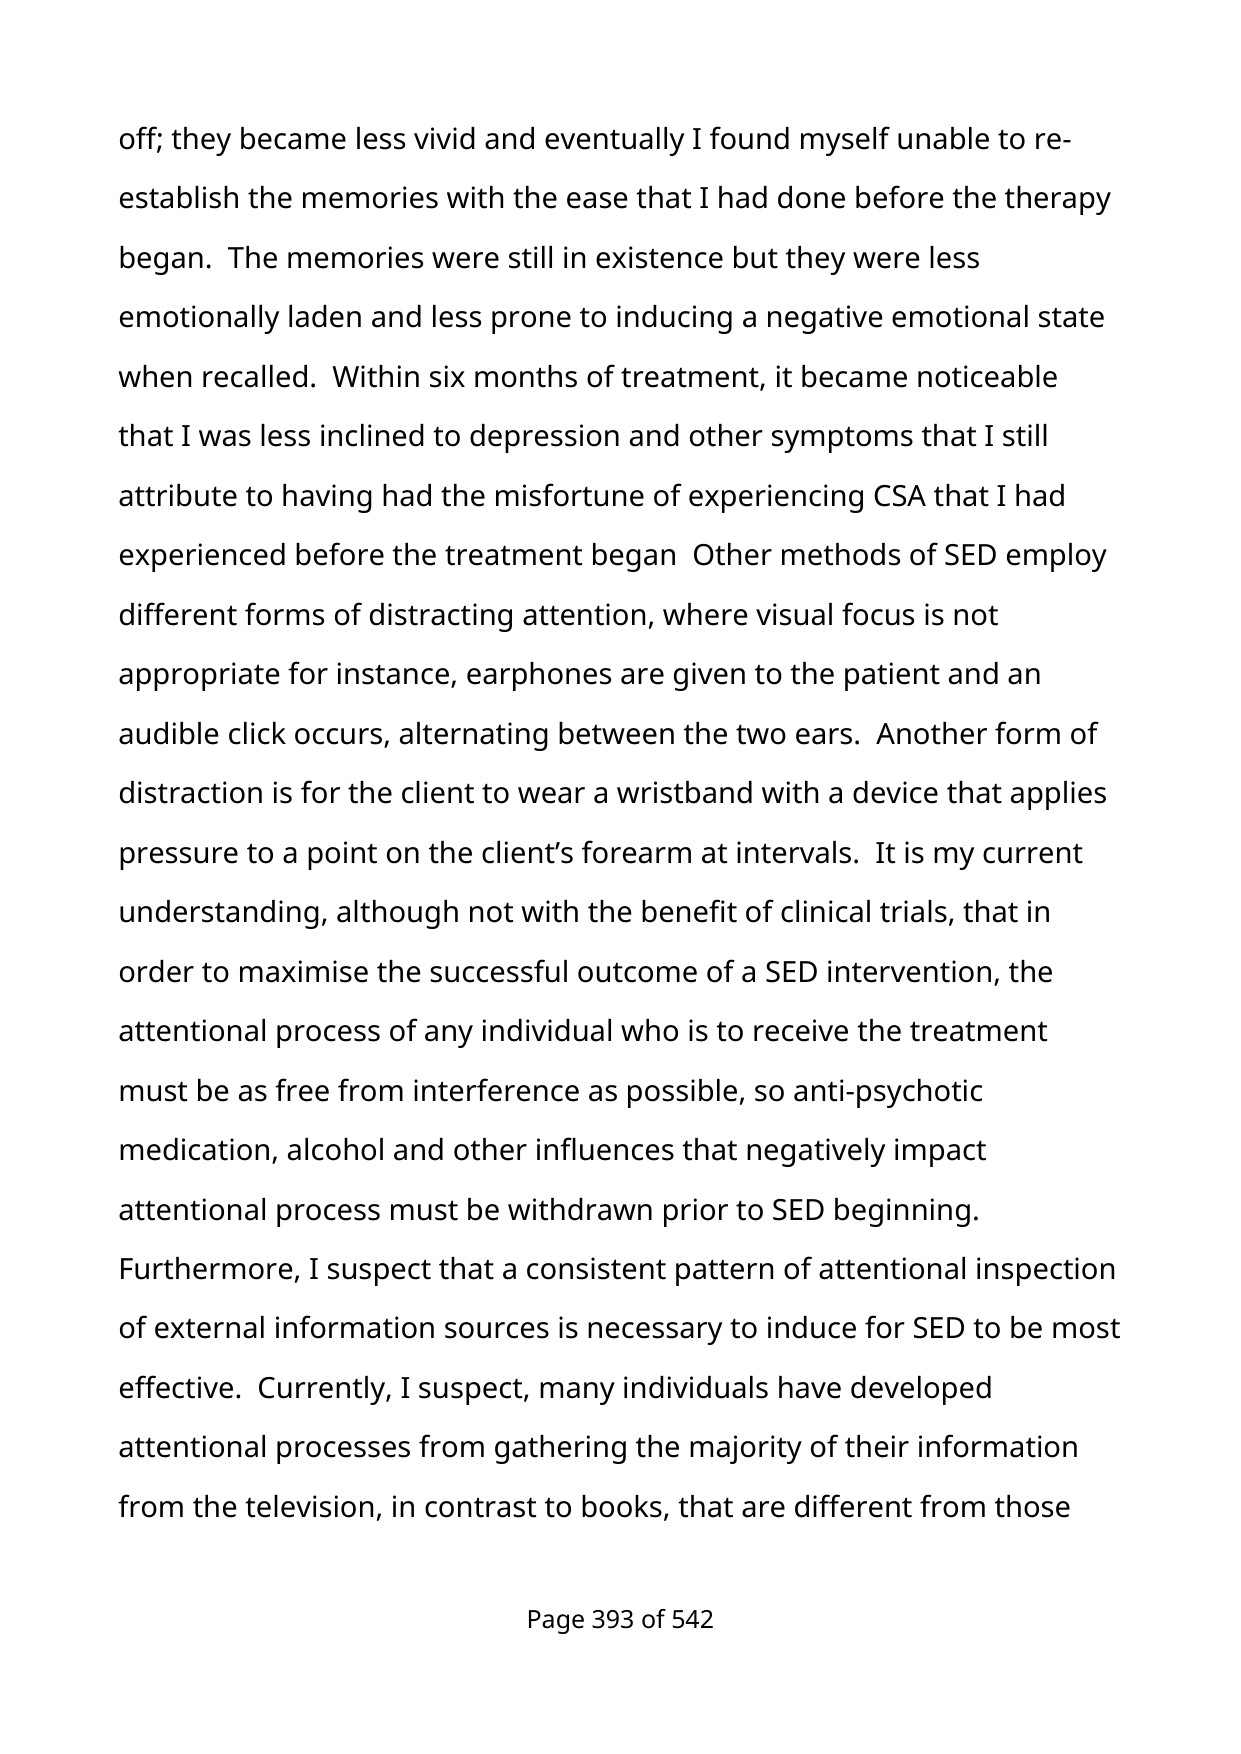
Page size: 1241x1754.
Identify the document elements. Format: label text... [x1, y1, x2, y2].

text off; they became less vivid and eventually I found myself unable to re-establish the memories with the ease that I had done before the therapy began. The memories were still in existence but they were less emotionally laden and less prone to inducing a negative emotional state when recalled. Within six months of treatment, it became noticeable that I was less inclined to depression and other symptoms that I still attribute to having had the misfortune of experiencing CSA that I had experienced before the treatment began Other methods of SED employ different forms of distracting attention, where visual focus is not appropriate for instance, earphones are given to the patient and an audible click occurs, alternating between the two ears. Another form of distraction is for the client to wear a wristband with a device that applies pressure to a point on the client’s forearm at intervals. It is my current understanding, although not with the benefit of clinical trials, that in order to maximise the successful outcome of a SED intervention, the attentional process of any individual who is to receive the treatment must be as free from interference as possible, so anti-psychotic medication, alcohol and other influences that negatively impact attentional process must be withdrawn prior to SED beginning. Furthermore, I suspect that a consistent pattern of attentional inspection of external information sources is necessary to induce for SED to be most effective. Currently, I suspect, many individuals have developed attentional processes from gathering the majority of their information from the television, in contrast to books, that are different from those [118, 118, 1122, 1526]
